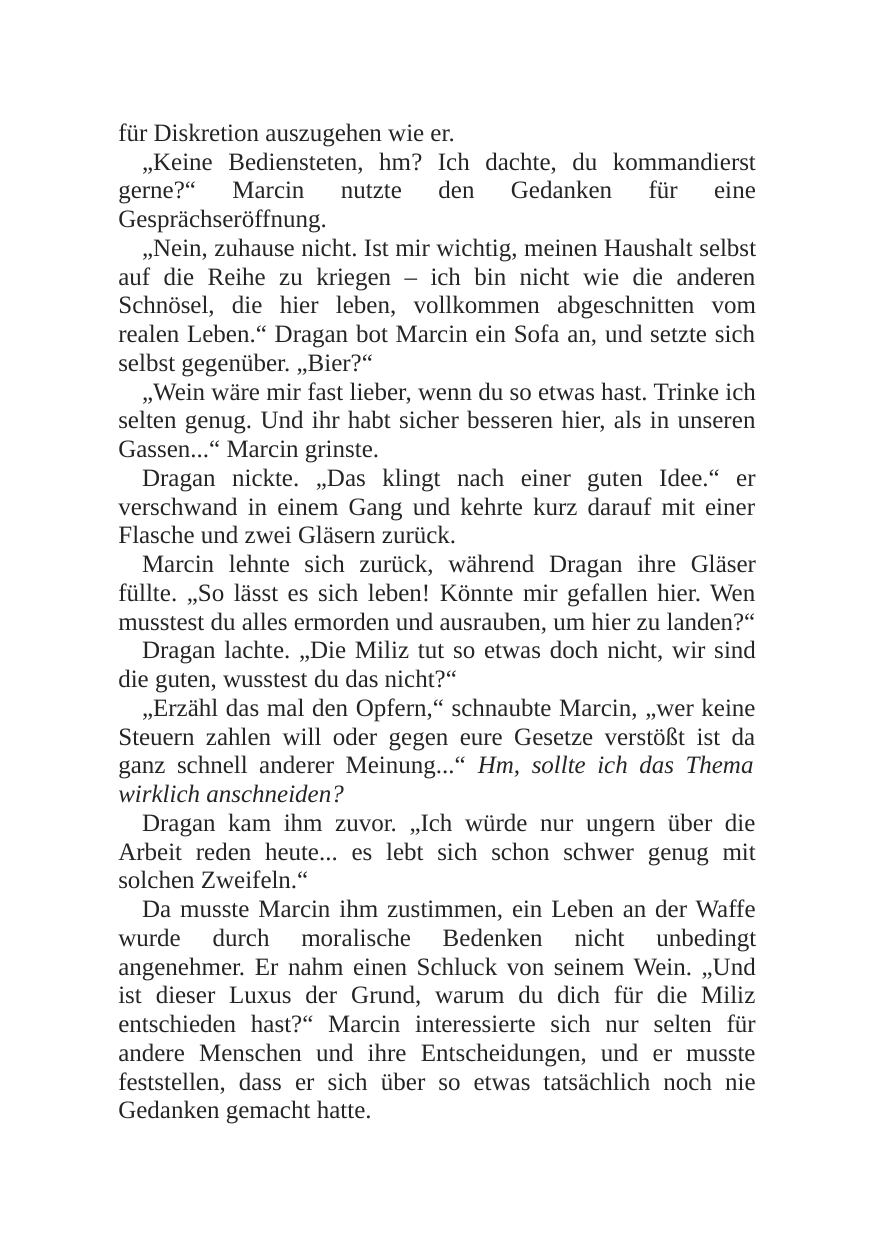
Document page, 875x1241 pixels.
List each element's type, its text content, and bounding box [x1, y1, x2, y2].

text Dragan nickte. „Das klingt nach einer guten Idee.“ er verschwand in einem Gang und kehrte kurz darauf mit einer Flasche und zwei Gläsern zurück. [118, 463, 756, 549]
text Dragan kam ihm zuvor. „Ich würde nur ungern über die Arbeit reden heute... es lebt sich schon schwer genug mit solchen Zweifeln.“ [118, 808, 756, 894]
text Dragan lachte. „Die Miliz tut so etwas doch nicht, wir sind die guten, wusstest du das nicht?“ [118, 636, 756, 693]
text „Wein wäre mir fast lieber, wenn du so etwas hast. Trinke ich selten genug. Und ihr habt sicher besseren hier, als in unseren Gassen...“ Marcin grinste. [118, 377, 756, 463]
text für Diskretion auszugehen wie er. [118, 118, 756, 147]
text „Nein, zuhause nicht. Ist mir wichtig, meinen Haushalt selbst auf die Reihe zu kriegen – ich bin nicht wie die anderen Schnösel, die hier leben, vollkommen abgeschnitten vom realen Leben.“ Dragan bot Marcin ein Sofa an, und setzte sich selbst gegenüber. „Bier?“ [118, 233, 756, 377]
text „Keine Bediensteten, hm? Ich dachte, du kommandierst gerne?“ Marcin nutzte den Gedanken für eine Gesprächseröffnung. [118, 147, 756, 233]
text Da musste Marcin ihm zustimmen, ein Leben an der Waffe wurde durch moralische Bedenken nicht unbedingt angenehmer. Er nahm einen Schluck von seinem Wein. „Und ist dieser Luxus der Grund, warum du dich für die Miliz entschieden hast?“ Marcin interessierte sich nur selten für andere Menschen und ihre Entscheidungen, und er musste feststellen, dass er sich über so etwas tatsächlich noch nie Gedanken gemacht hatte. [118, 894, 756, 1124]
text „Erzähl das mal den Opfern,“ schnaubte Marcin, „wer keine Steuern zahlen will oder gegen eure Gesetze verstößt ist da ganz schnell anderer Meinung...“ Hm, sollte ich das Thema wirklich anschneiden? [118, 693, 756, 808]
text Marcin lehnte sich zurück, während Dragan ihre Gläser füllte. „So lässt es sich leben! Könnte mir gefallen hier. Wen musstest du alles ermorden und ausrauben, um hier zu landen?“ [118, 549, 756, 636]
